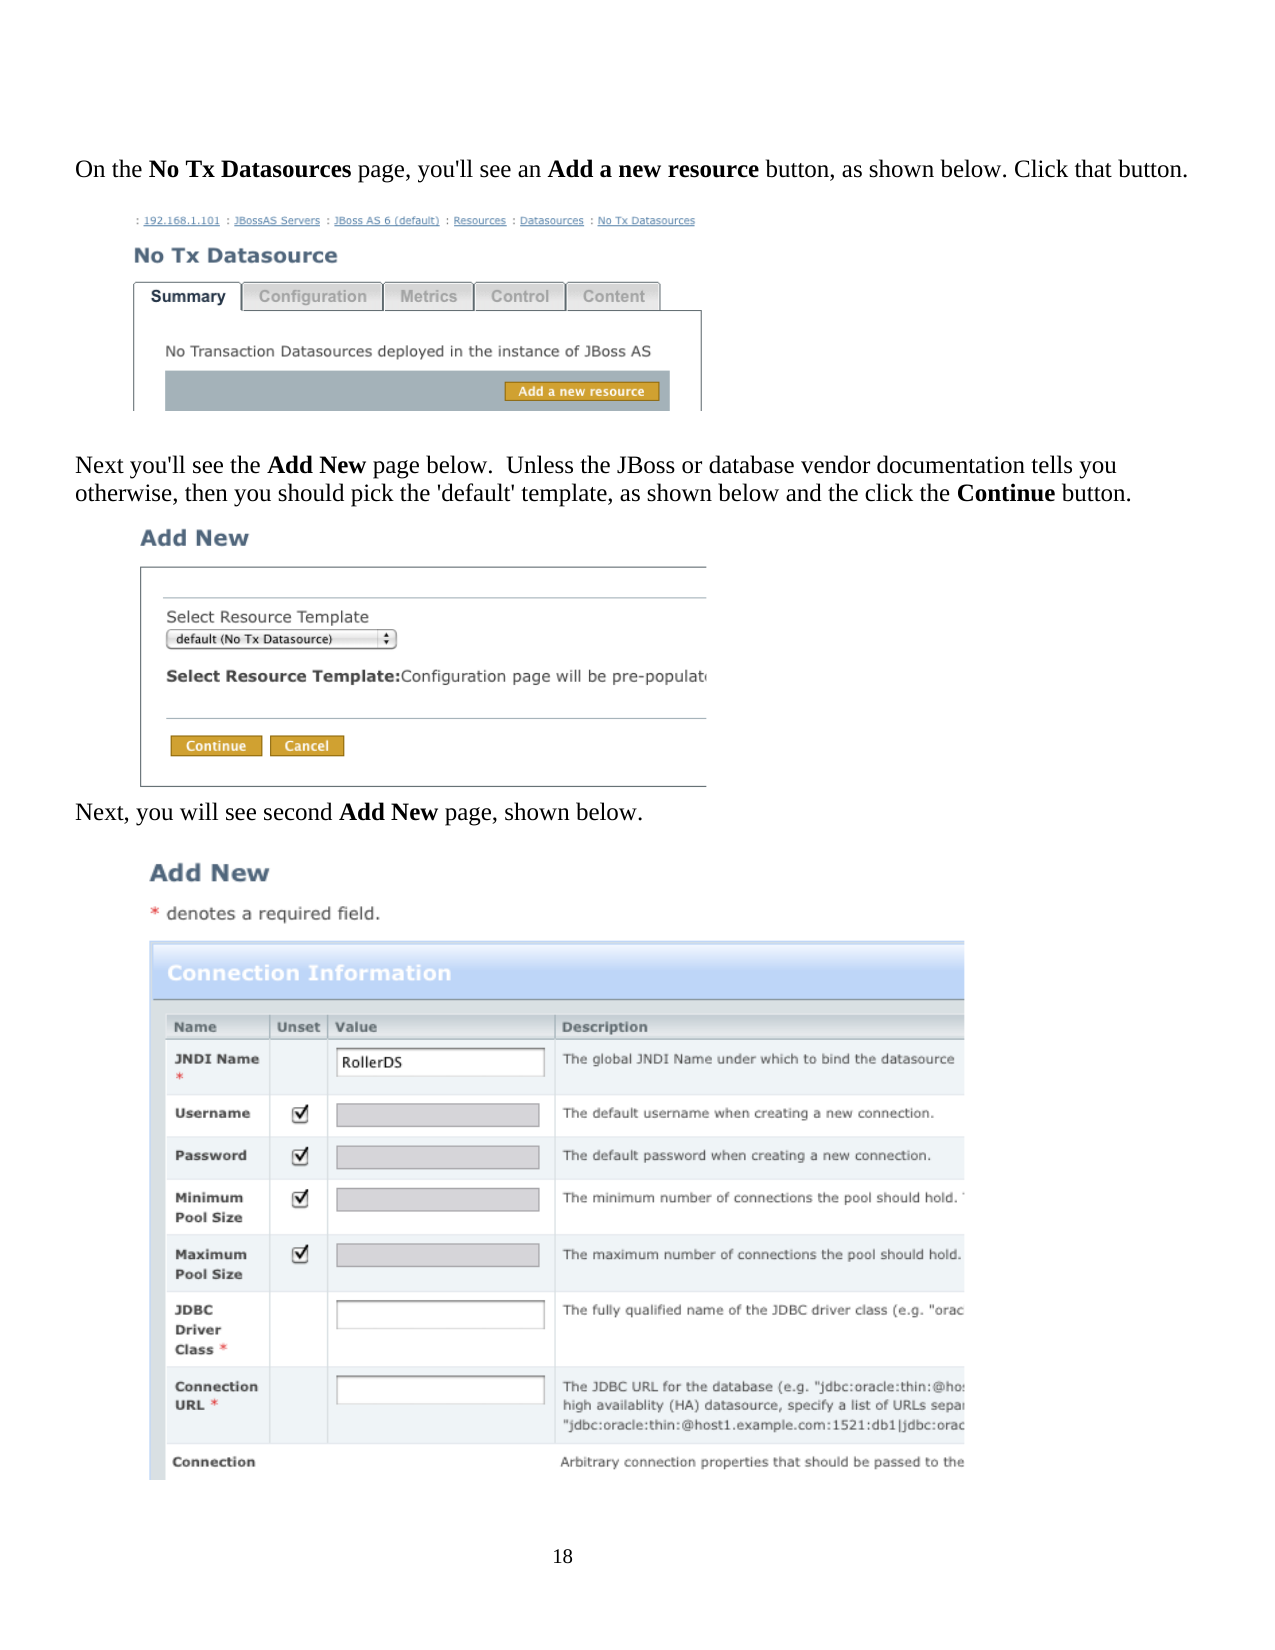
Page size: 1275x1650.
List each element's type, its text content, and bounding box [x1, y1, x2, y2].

picture [127, 199, 709, 411]
picture [132, 855, 965, 1480]
picture [127, 526, 707, 798]
text Next, you will see second Add New page, shown below. [75, 798, 1200, 825]
text On the No Tx Datasources page, you'll see an Add a new resource button, as shown below. Click that button. [75, 155, 1200, 183]
text Next you'll see the Add New page below. Unless the JBoss or database vendor documentation tells you otherwise, then you should pick the 'default' template, as shown below and the click the Continue button. [75, 451, 1200, 506]
